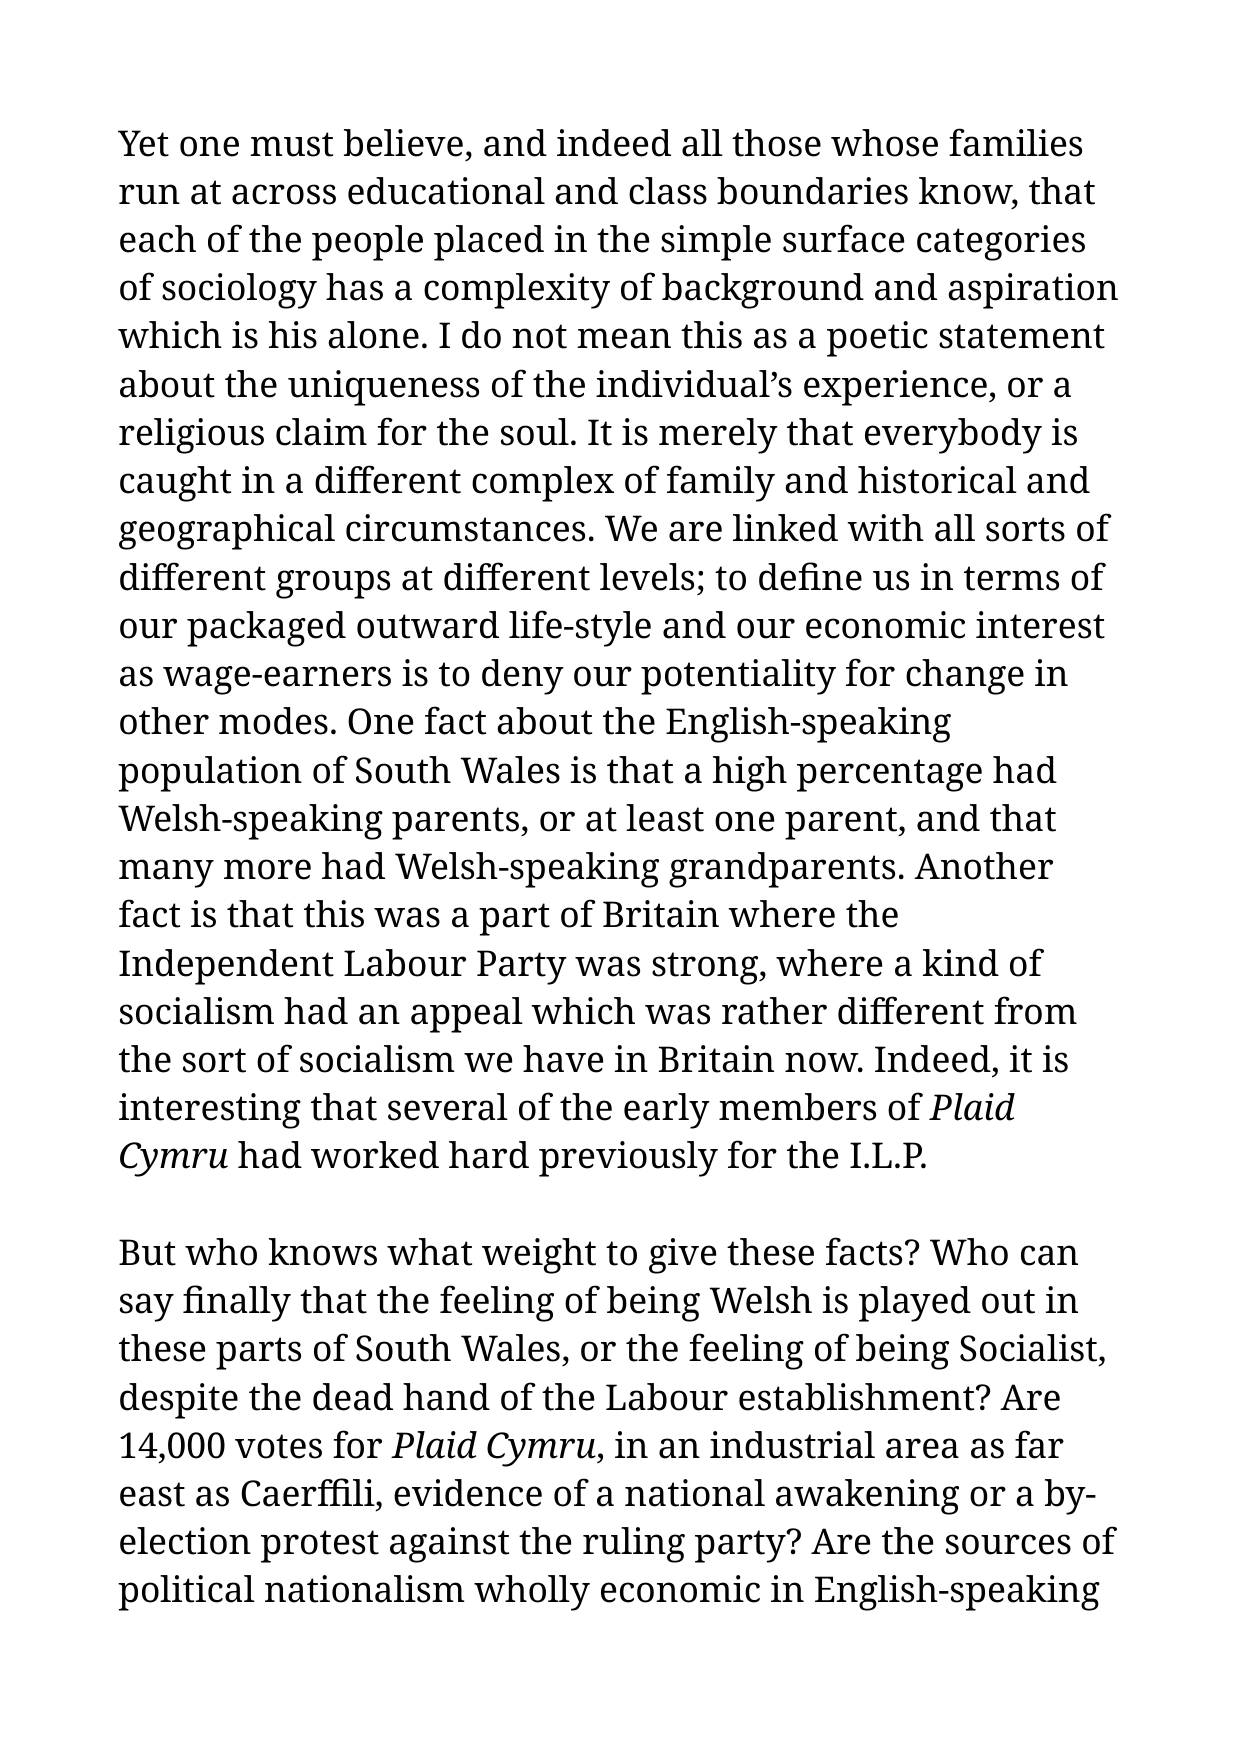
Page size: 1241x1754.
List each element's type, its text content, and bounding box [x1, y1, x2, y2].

text Yet one must believe, and indeed all those whose families run at across educational and class boundaries know, that each of the people placed in the simple surface categories of sociology has a complexity of background and aspiration which is his alone. I do not mean this as a poetic statement about the uniqueness of the individual’s experience, or a religious claim for the soul. It is merely that everybody is caught in a different complex of family and historical and geographical circumstances. We are linked with all sorts of different groups at different levels; to define us in terms of our packaged outward life-style and our economic interest as wage-earners is to deny our potentiality for change in other modes. One fact about the English-speaking population of South Wales is that a high percentage had Welsh-speaking parents, or at least one parent, and that many more had Welsh-speaking grandparents. Another fact is that this was a part of Britain where the Independent Labour Party was strong, where a kind of socialism had an appeal which was rather different from the sort of socialism we have in Britain now. Indeed, it is interesting that several of the early members of Plaid Cymru had worked hard previously for the I.L.P. [118, 118, 1122, 1179]
text But who knows what weight to give these facts? Who can say finally that the feeling of being Welsh is played out in these parts of South Wales, or the feeling of being Socialist, despite the dead hand of the Labour establishment? Are 14,000 votes for Plaid Cymru, in an industrial area as far east as Caerffili, evidence of a national awakening or a by-election protest against the ruling party? Are the sources of political nationalism wholly economic in English-speaking [118, 1227, 1122, 1613]
